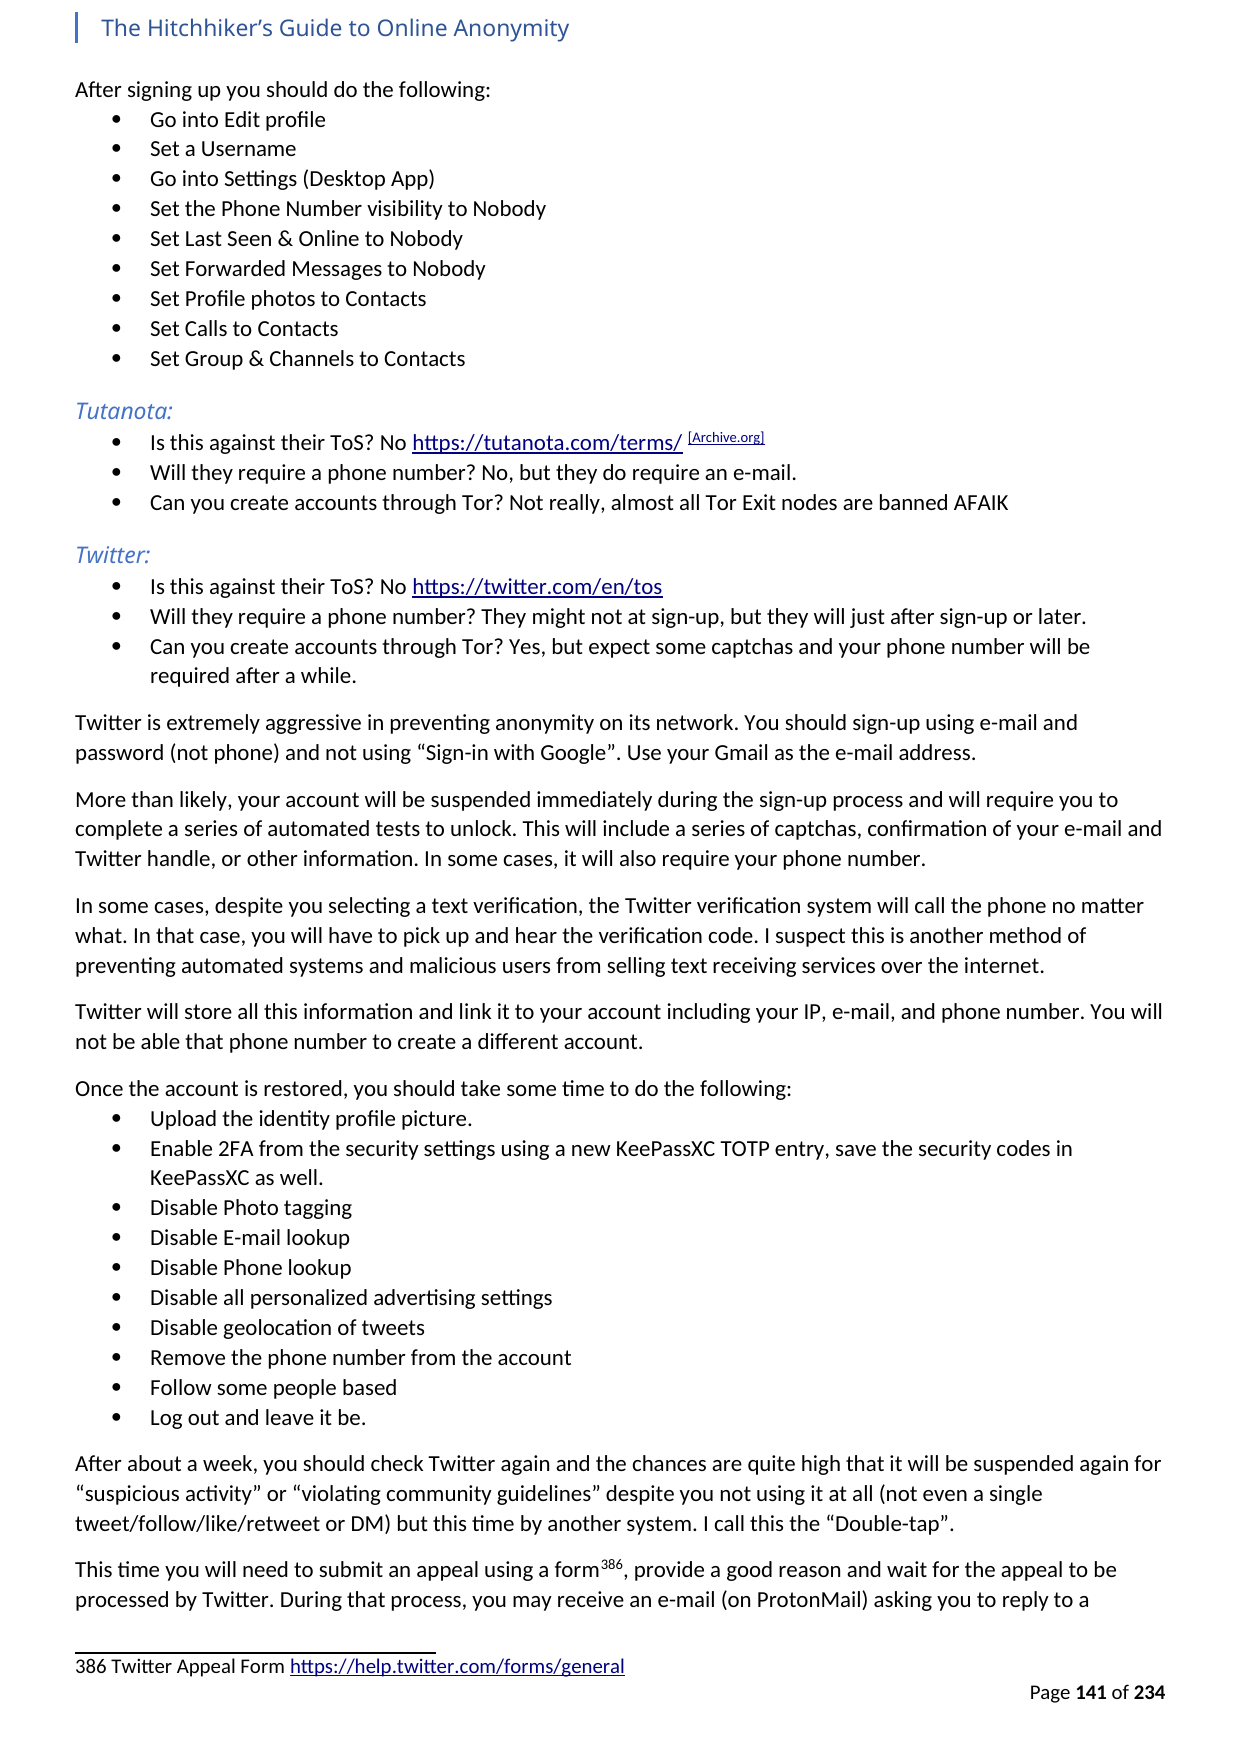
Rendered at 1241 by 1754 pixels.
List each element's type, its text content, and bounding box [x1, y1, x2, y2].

list Set the Phone Number visibility to Nobody [112, 194, 1165, 222]
text More than likely, your account will be suspended immediately during the sign-up process and will require you to complete a series of automated tests to unlock. This will include a series of captchas, confirmation of your e-mail and Twitter handle, or other information. In some cases, it will also require your phone number. [75, 785, 1165, 872]
list Set Group & Channels to Contacts [112, 344, 1165, 372]
list Will they require a phone number? No, but they do require an e-mail. [112, 458, 1165, 486]
list Follow some people based [112, 1373, 1165, 1401]
list Remove the phone number from the account [112, 1343, 1165, 1371]
list Disable Photo tagging [112, 1193, 1165, 1221]
text Twitter Appeal Form https://help.twitter.com/forms/general [75, 1653, 1165, 1679]
text Twitter is extremely aggressive in preventing anonymity on its network. You should sign-up using e-mail and password (not phone) and not using “Sign-in with Google”. Use your Gmail as the e-mail address. [75, 708, 1165, 766]
list Set Last Seen & Online to Nobody [112, 224, 1165, 252]
list Set Profile photos to Contacts [112, 284, 1165, 312]
list Upload the identity profile picture. [112, 1104, 1165, 1132]
text After signing up you should do the following: [75, 75, 1165, 103]
list Disable all personalized advertising settings [112, 1283, 1165, 1311]
list Set Calls to Contacts [112, 314, 1165, 342]
list Disable geolocation of tweets [112, 1313, 1165, 1341]
text After about a week, you should check Twitter again and the chances are quite high that it will be suspended again for “suspicious activity” or “violating community guidelines” despite you not using it at all (not even a single tweet/follow/like/retweet or DM) but this time by another system. I call this the “Double-tap”. [75, 1449, 1165, 1537]
list Set a Username [112, 134, 1165, 163]
list Is this against their ToS? No https://tutanota.com/terms/ [Archive.org] [112, 428, 1165, 456]
list Go into Edit profile [112, 105, 1165, 133]
list Disable E-mail lookup [112, 1223, 1165, 1251]
list Log out and leave it be. [112, 1403, 1165, 1431]
text In some cases, despite you selecting a text verification, the Twitter verification system will call the phone no matter what. In that case, you will have to pick up and hear the verification code. I suspect this is another method of preventing automated systems and malicious users from selling text receiving services over the internet. [75, 891, 1165, 979]
list Can you create accounts through Tor? Yes, but expect some captchas and your phone number will be required after a while. [112, 632, 1165, 690]
list Is this against their ToS? No https://twitter.com/en/tos [112, 572, 1165, 600]
list Go into Settings (Desktop App) [112, 164, 1165, 192]
list Will they require a phone number? They might not at sign-up, but they will just after sign-up or later. [112, 602, 1165, 630]
text Once the account is restored, you should take some time to do the following: [75, 1074, 1165, 1102]
text This time you will need to submit an appeal using a form, provide a good reason and wait for the appeal to be processed by Twitter. During that process, you may receive an e-mail (on ProtonMail) asking you to reply to a [75, 1556, 1165, 1613]
list Set Forwarded Messages to Nobody [112, 254, 1165, 282]
list Disable Phone lookup [112, 1253, 1165, 1281]
subtitle Twitter: [75, 538, 1165, 570]
list Enable 2FA from the security settings using a new KeePassXC TOTP entry, save the security codes in KeePassXC as well. [112, 1134, 1165, 1192]
list Can you create accounts through Tor? Not really, almost all Tor Exit nodes are banned AFAIK [112, 488, 1165, 516]
subtitle Tutanota: [75, 394, 1165, 426]
text Twitter will store all this information and link it to your account including your IP, e-mail, and phone number. You will not be able that phone number to create a different account. [75, 997, 1165, 1055]
